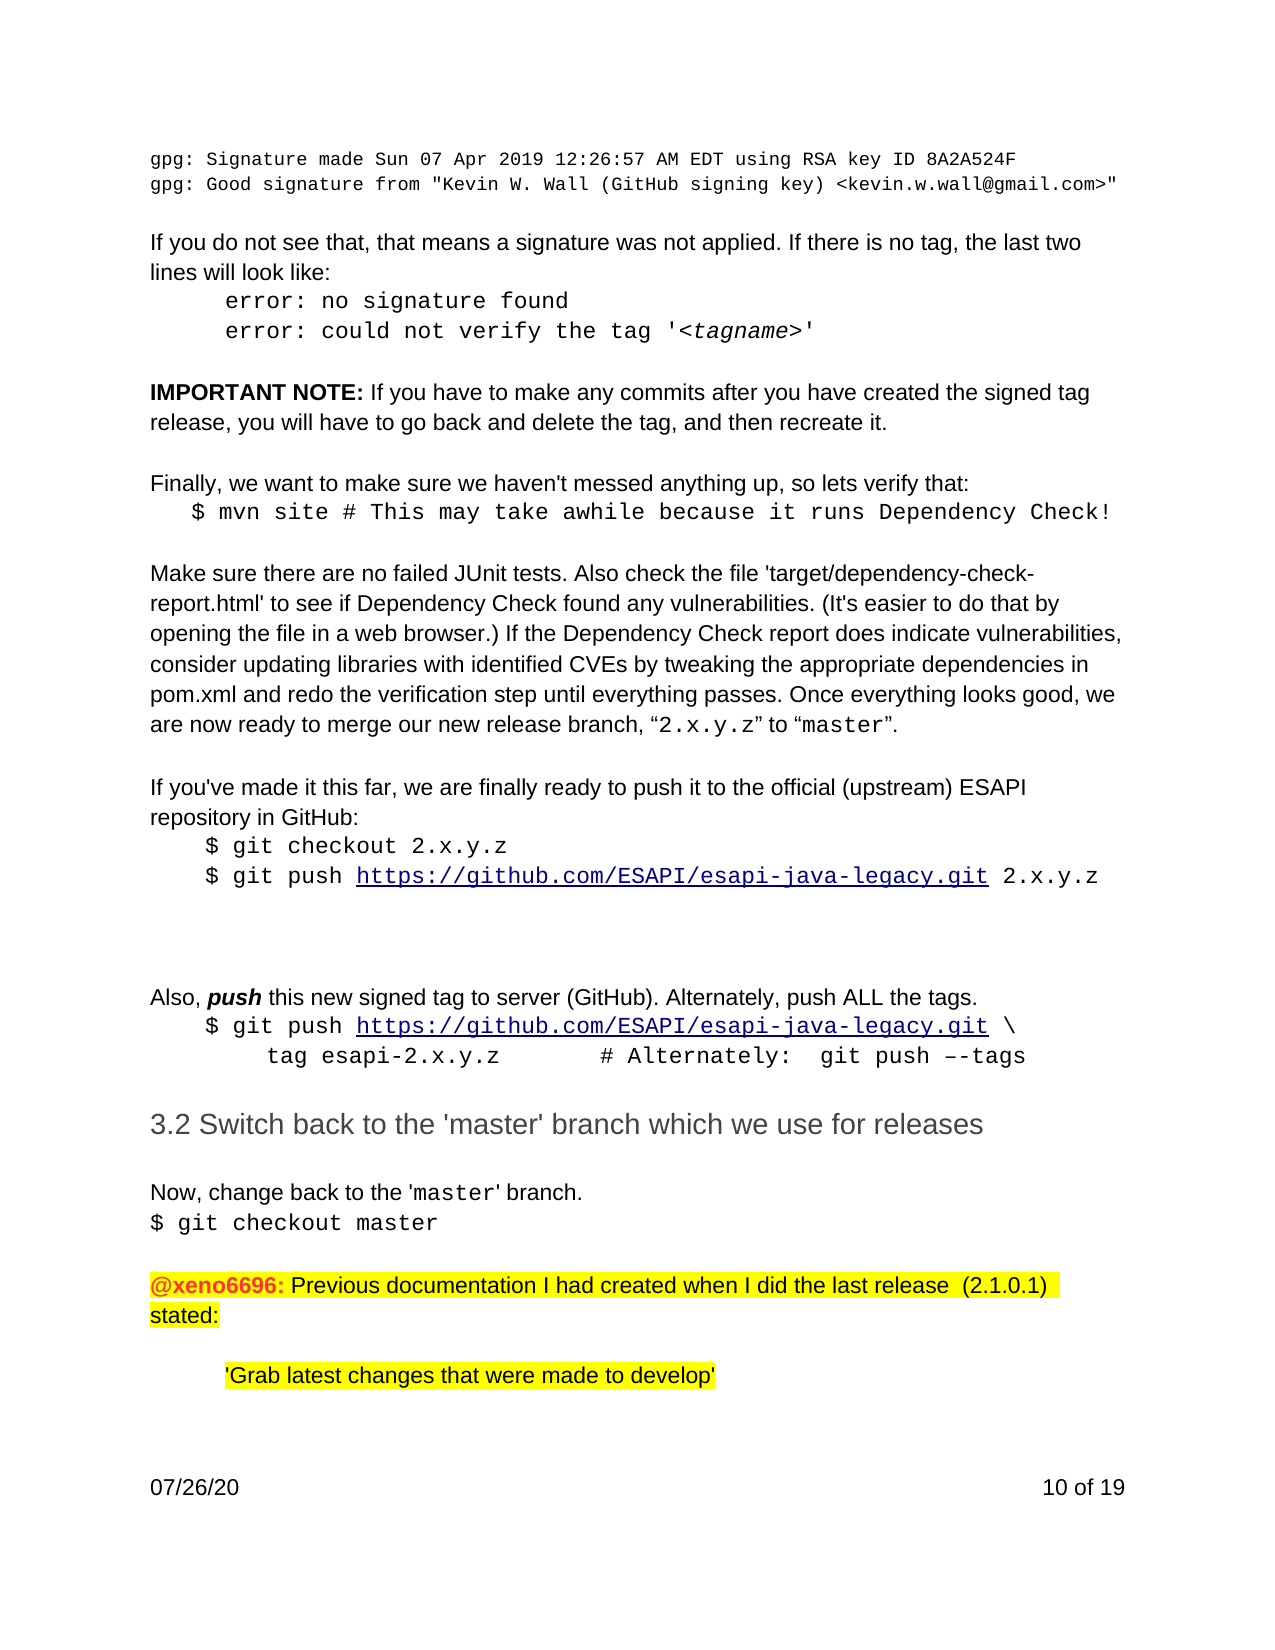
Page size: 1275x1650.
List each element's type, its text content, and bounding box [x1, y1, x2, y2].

text Also, push this new signed tag to server (GitHub). Alternately, push ALL the tags. [150, 984, 1125, 1010]
text $ git push https://github.com/ESAPI/esapi-java-legacy.git \ [150, 1014, 1125, 1040]
text error: could not verify the tag '<tagname>' [225, 319, 1125, 345]
text $ git checkout 2.x.y.z [150, 834, 1125, 860]
text error: no signature found [225, 289, 1125, 315]
subtitle Switch back to the 'master' branch which we use for releases [150, 1107, 1125, 1141]
text gpg: Signature made Sun 07 Apr 2019 12:26:57 AM EDT using RSA key ID 8A2A524F [150, 150, 1125, 171]
text @xeno6696: Previous documentation I had created when I did the last release (2.1.0.1) stated: [150, 1272, 1125, 1328]
text $ git push https://github.com/ESAPI/esapi-java-legacy.git 2.x.y.z [150, 864, 1125, 890]
text 'Grab latest changes that were made to develop' [225, 1362, 1125, 1389]
text Make sure there are no failed JUnit tests. Also check the file 'target/dependency-check-report.html' to see if Dependency Check found any vulnerabilities. (It's easier to do that by opening the file in a web browser.) If the Dependency Check report does indicate vulnerabilities, consider updating libraries with identified CVEs by tweaking the appropriate dependencies in pom.xml and redo the verification step until everything passes. Once everything looks good, we are now ready to merge our new release branch, “2.x.y.z” to “master”. [150, 560, 1125, 739]
text If you do not see that, that means a signature was not applied. If there is no tag, the last two lines will look like: [150, 229, 1125, 286]
text If you've made it this far, we are finally ready to push it to the official (upstream) ESAPI repository in GitHub: [150, 774, 1125, 830]
text Now, change back to the 'master' branch. [150, 1179, 1125, 1207]
text $ mvn site # This may take awhile because it runs Dependency Check! [150, 500, 1125, 526]
text $ git checkout master [150, 1212, 1125, 1238]
text tag esapi-2.x.y.z # Alternately: git push –-tags [225, 1044, 1125, 1070]
text Finally, we want to make sure we haven't messed anything up, so lets verify that: [150, 470, 1125, 496]
text IMPORTANT NOTE: If you have to make any commits after you have created the signed tag release, you will have to go back and delete the tag, and then recreate it. [150, 379, 1125, 436]
text gpg: Good signature from "Kevin W. Wall (GitHub signing key) <kevin.w.wall@gmail.com>" [150, 174, 1125, 196]
